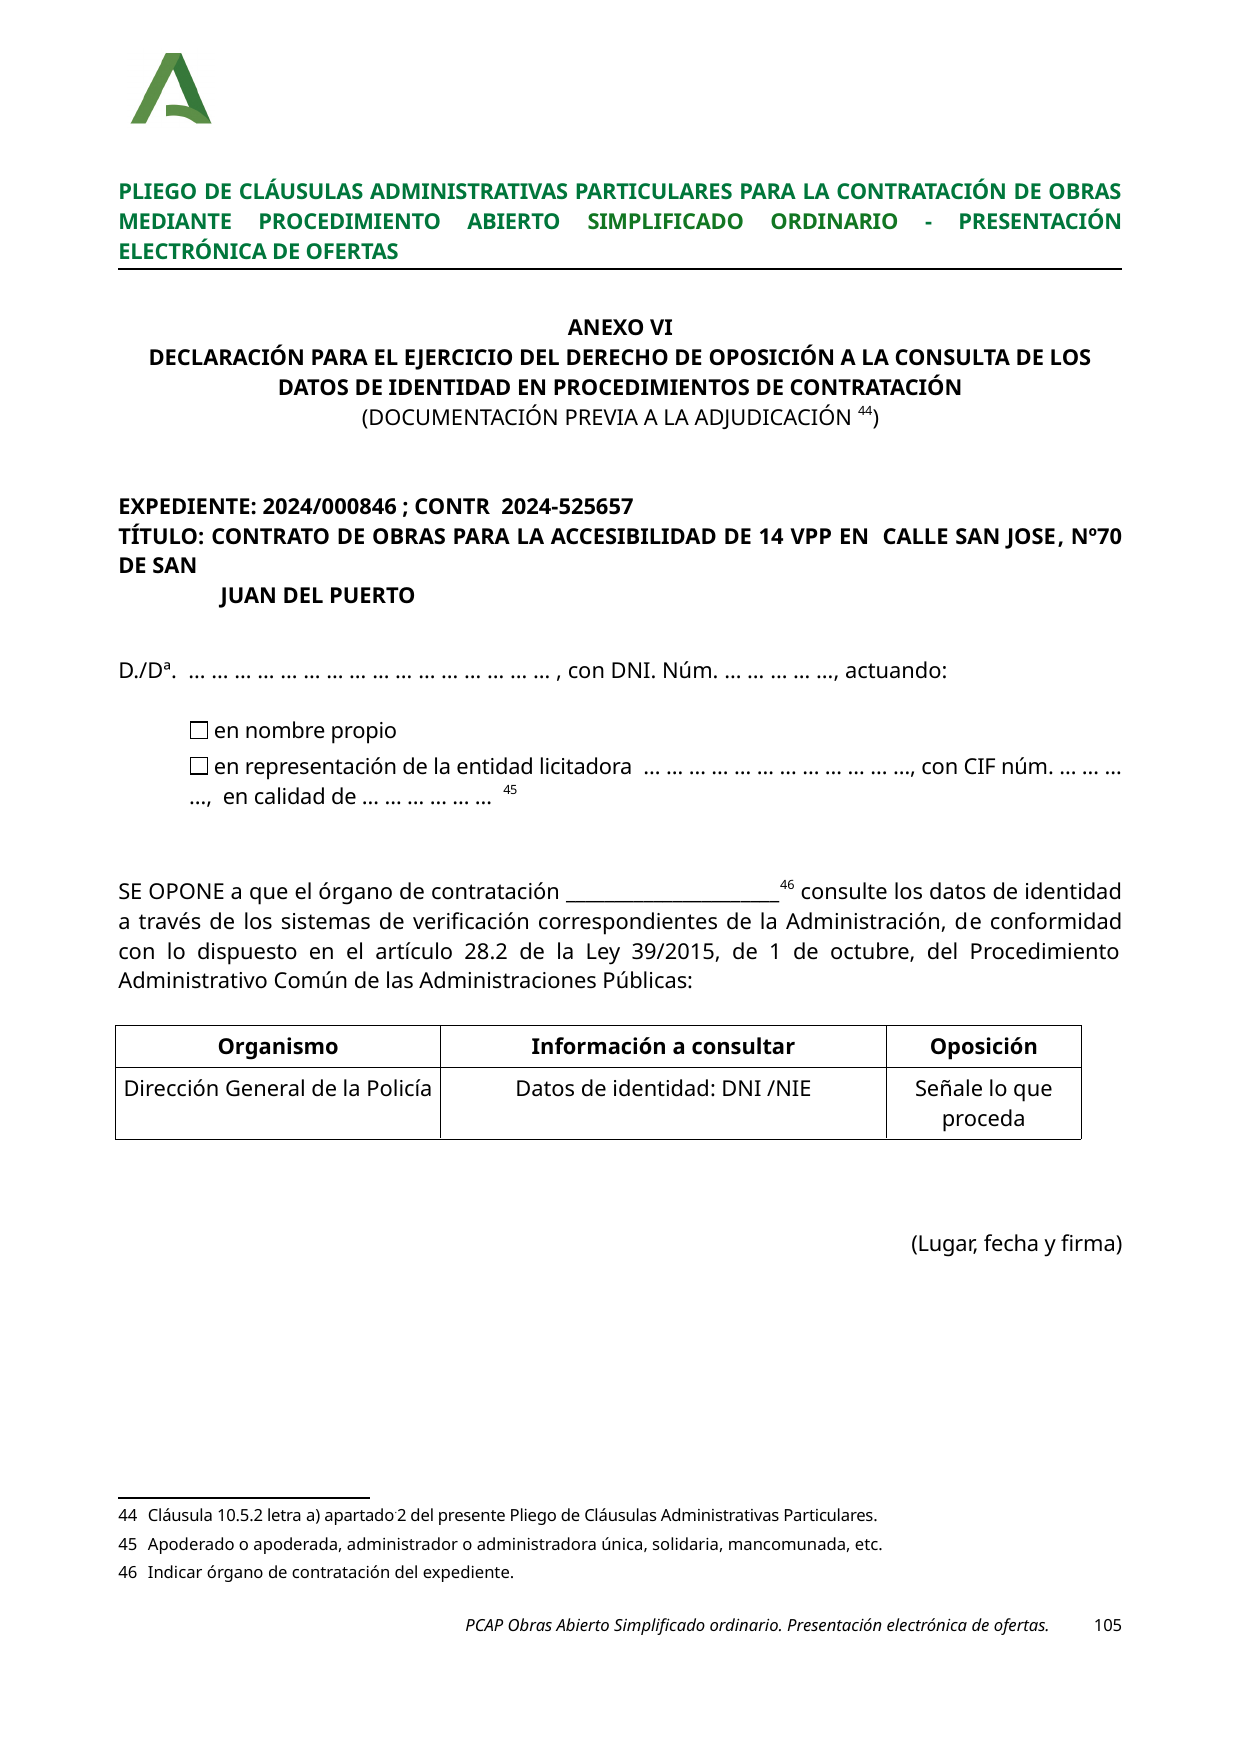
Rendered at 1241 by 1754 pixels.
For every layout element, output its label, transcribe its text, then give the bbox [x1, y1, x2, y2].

text Apoderado o apoderada, administrador o administradora única, solidaria, mancomunada, etc. [118, 1532, 1122, 1555]
picture [127, 48, 216, 128]
text D./Dª. … … … … … … … … … … … … … … … … , con DNI. Núm. … … … … …, actuando: [118, 656, 1122, 685]
table_header Oposición [887, 1026, 1081, 1067]
table_cell Señale lo que proceda [887, 1068, 1081, 1138]
text en representación de la entidad licitadora … … … … … … … … … … … …, con CIF núm. … … … …, en calidad de … … … … … … [189, 751, 1122, 811]
text JUAN DEL PUERTO [118, 580, 1122, 610]
table_header Organismo [116, 1026, 440, 1067]
text Cláusula 10.5.2 letra a) apartado.2 del presente Pliego de Cláusulas Administrativas Particulares. [118, 1504, 1122, 1526]
table_header Información a consultar [441, 1026, 886, 1067]
text TÍTULO: CONTRATO DE OBRAS PARA LA ACCESIBILIDAD DE 14 VPP EN CALLE SAN JOSE, Nº70 DE SAN [118, 521, 1122, 580]
text Indicar órgano de contratación del expediente. [118, 1561, 1122, 1584]
text DECLARACIÓN PARA EL EJERCICIO DEL DERECHO DE OPOSICIÓN A LA CONSULTA DE LOS DATOS DE IDENTIDAD EN PROCEDIMIENTOS DE CONTRATACIÓN [118, 342, 1122, 402]
text ANEXO VI [118, 312, 1122, 342]
text SE OPONE a que el órgano de contratación ______________________ consulte los datos de identidad a través de los sistemas de verificación correspondientes de la Administración, de conformidad con lo dispuesto en el artículo 28.2 de la Ley 39/2015, de 1 de octubre, del Procedimiento Administrativo Común de las Administraciones Públicas: [118, 876, 1122, 995]
table_cell Dirección General de la Policía [116, 1068, 440, 1138]
text EXPEDIENTE: 2024/000846 ; CONTR 2024-525657 [118, 491, 1122, 521]
table_cell Datos de identidad: DNI /NIE [441, 1068, 886, 1138]
text (Lugar, fecha y firma) [118, 1228, 1122, 1258]
text (DOCUMENTACIÓN PREVIA A LA ADJUDICACIÓN ) [118, 402, 1122, 431]
text en nombre propio [189, 715, 1122, 745]
text PLIEGO DE CLÁUSULAS ADMINISTRATIVAS PARTICULARES PARA LA CONTRATACIÓN DE OBRAS MEDIANTE PROCEDIMIENTO ABIERTO SIMPLIFICADO ORDINARIO - PRESENTACIÓN ELECTRÓNICA DE OFERTAS [118, 176, 1122, 268]
